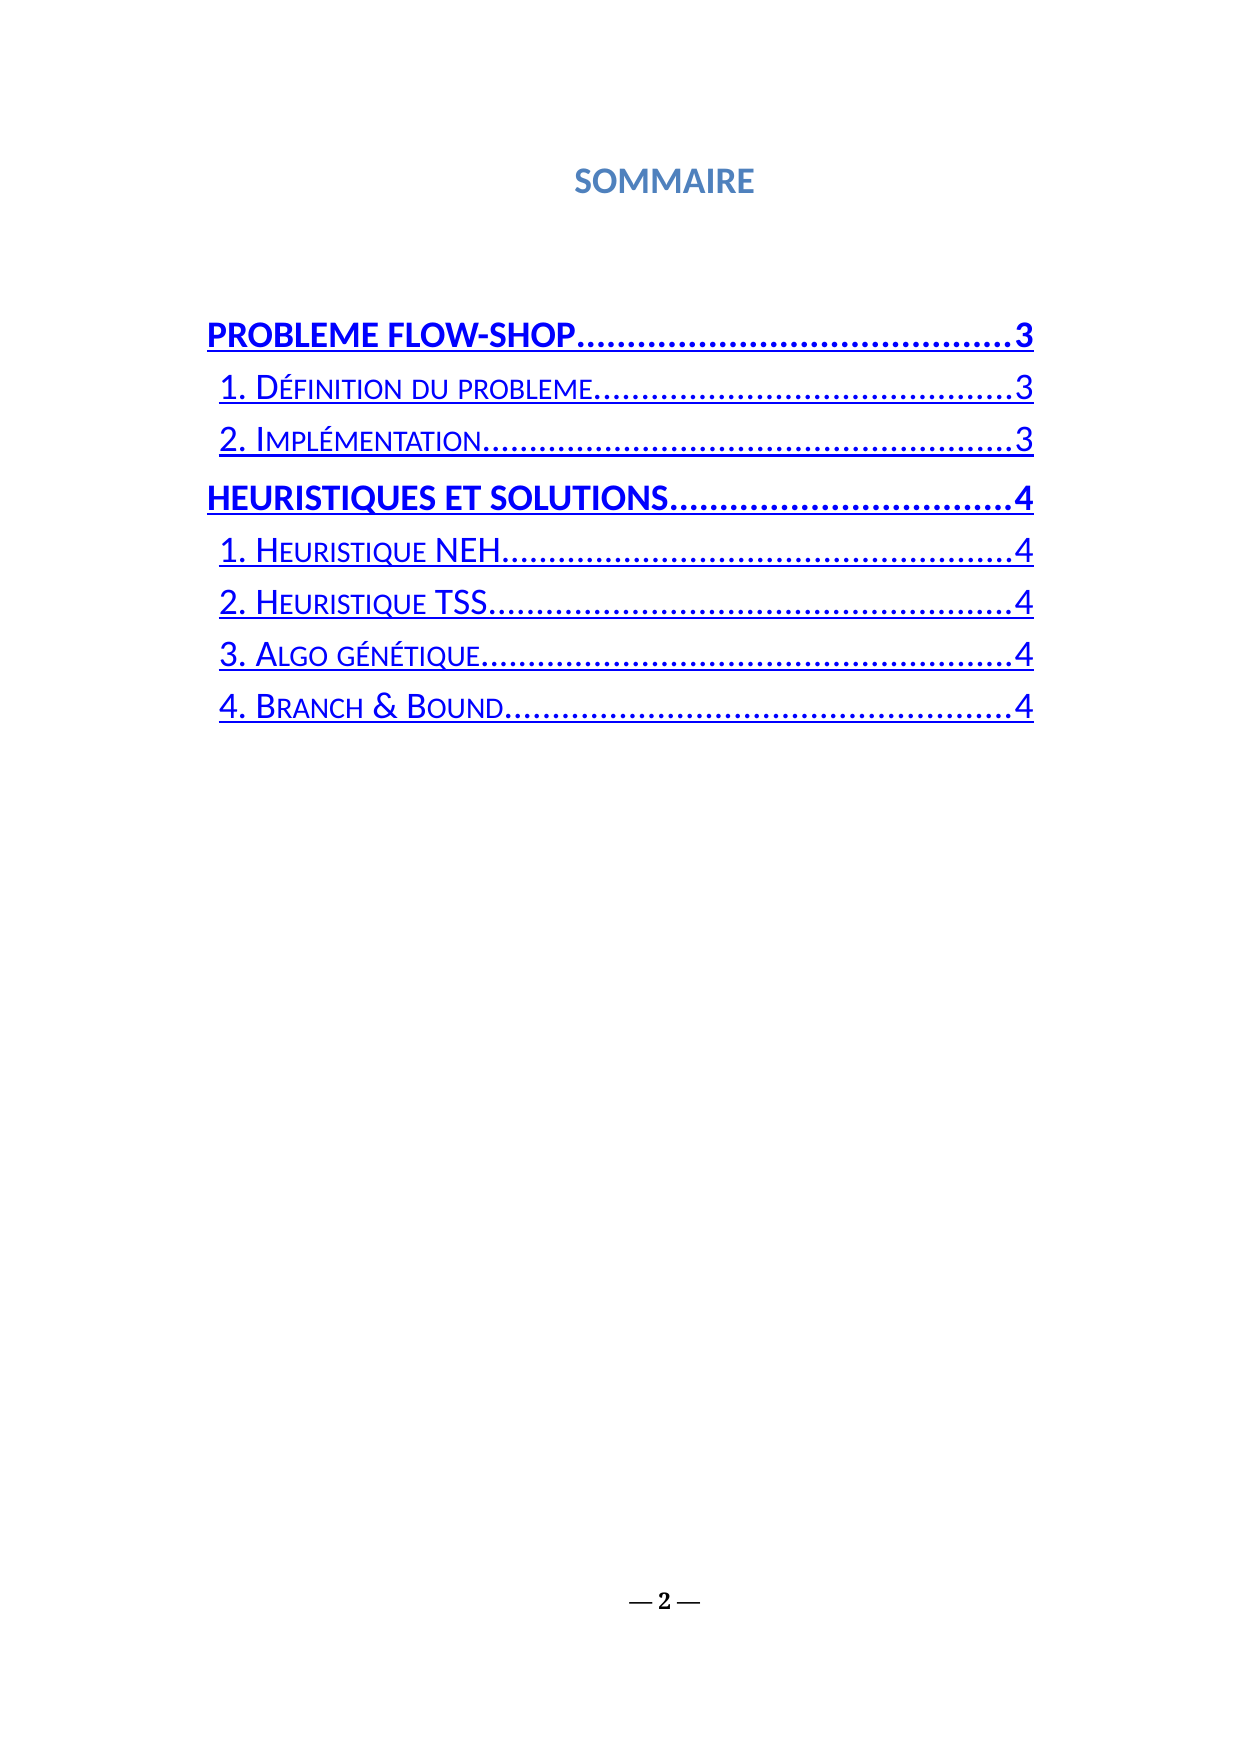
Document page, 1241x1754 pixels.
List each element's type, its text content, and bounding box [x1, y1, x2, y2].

text 2. Heuristique TSS 4 [218, 578, 1033, 617]
text [207, 515, 1033, 519]
text [218, 403, 1033, 409]
text [207, 352, 1033, 357]
text 1. Définition du probleme 3 [218, 363, 1033, 402]
text PROBLEME FLOW-SHOP 3 [207, 311, 1033, 350]
subtitle SOMMAIRE [207, 157, 1122, 203]
text 3. Algo génétique 4 [218, 630, 1033, 669]
text [218, 566, 1033, 571]
text [218, 618, 1033, 623]
text 1. Heuristique NEH 4 [218, 526, 1033, 565]
text 4. Branch & Bound 4 [218, 682, 1033, 721]
text 2. Implémentation 3 [218, 415, 1033, 454]
text [218, 455, 1033, 461]
text [218, 722, 1033, 728]
text [218, 670, 1033, 676]
text HEURISTIQUES ET SOLUTIONS 4 [207, 473, 1033, 513]
